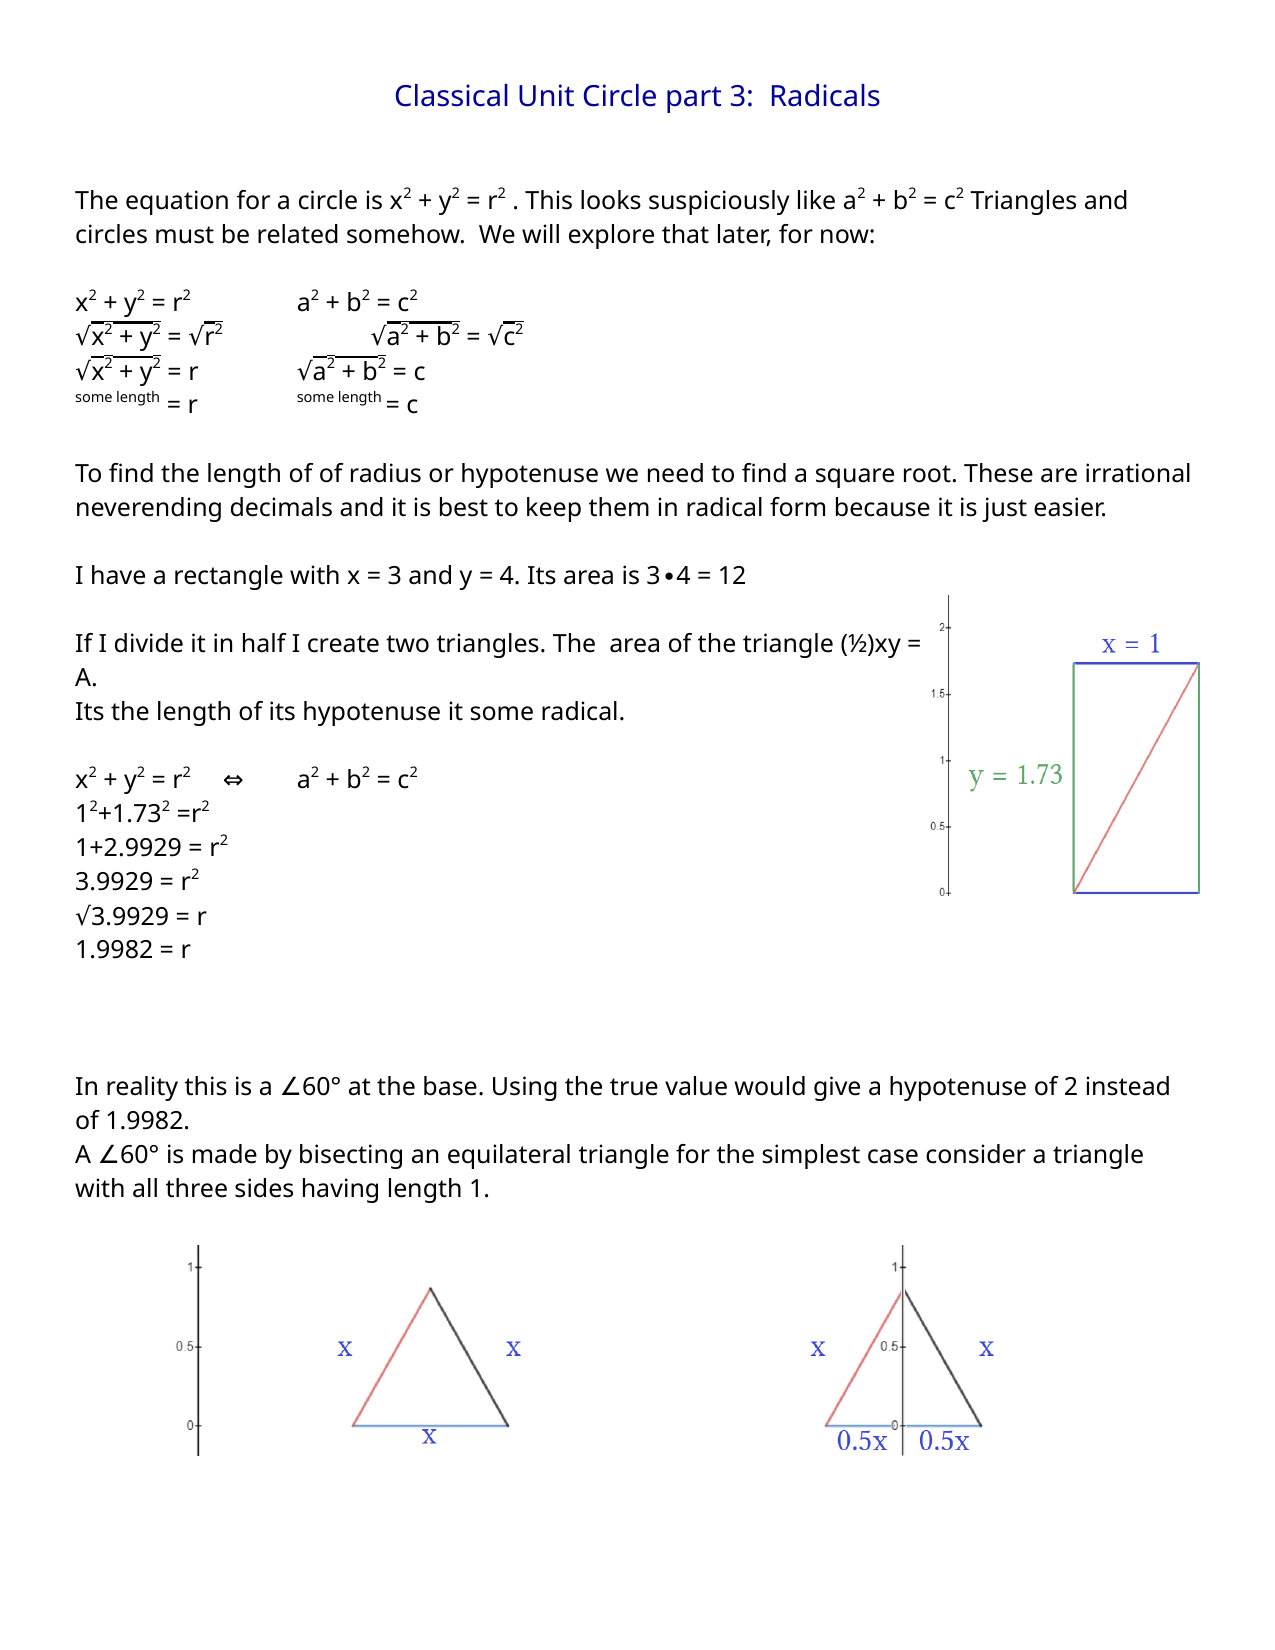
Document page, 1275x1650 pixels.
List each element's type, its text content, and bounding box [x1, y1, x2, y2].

picture [930, 595, 1200, 896]
text x2 + y2 = r2 ⇔ a2 + b2 = c2 [75, 762, 930, 796]
text 3.9929 = r2 [75, 864, 1200, 898]
text Classical Unit Circle part 3: Radicals [75, 75, 1200, 115]
text Its the length of its hypotenuse it some radical. [75, 694, 930, 728]
text 1.9982 = r [75, 932, 1200, 966]
text x2 + y2 = r2 a2 + b2 = c2 [75, 285, 1200, 319]
text If I divide it in half I create two triangles. The area of the triangle (½)xy = A. [75, 626, 930, 694]
text A ∠60° is made by bisecting an equilateral triangle for the simplest case consider a triangle with all three sides having length 1. [75, 1137, 1200, 1205]
text In reality this is a ∠60° at the base. Using the true value would give a hypotenuse of 2 instead of 1.9982. [75, 1068, 1200, 1137]
text To find the length of of radius or hypotenuse we need to find a square root. These are irrational neverending decimals and it is best to keep them in radical form because it is just easier. [75, 455, 1200, 523]
text I have a rectangle with x = 3 and y = 4. Its area is 3∙4 = 12 [75, 557, 1200, 592]
text some length = r some length = c [75, 387, 1200, 421]
picture [623, 1245, 1007, 1456]
text √x2 + y2 = r √a2 + b2 = c [75, 353, 1200, 387]
text 12+1.732 =r2 [75, 796, 930, 830]
text √3.9929 = r [75, 898, 1200, 932]
text The equation for a circle is x2 + y2 = r2 . This looks suspiciously like a2 + b2 = c2 Triangles and circles must be related somehow. We will explore that later, for now: [75, 183, 1200, 251]
text √x2 + y2 = √r2 √a2 + b2 = √c2 [75, 319, 1200, 353]
picture [151, 1245, 534, 1456]
text 1+2.9929 = r2 [75, 830, 930, 864]
